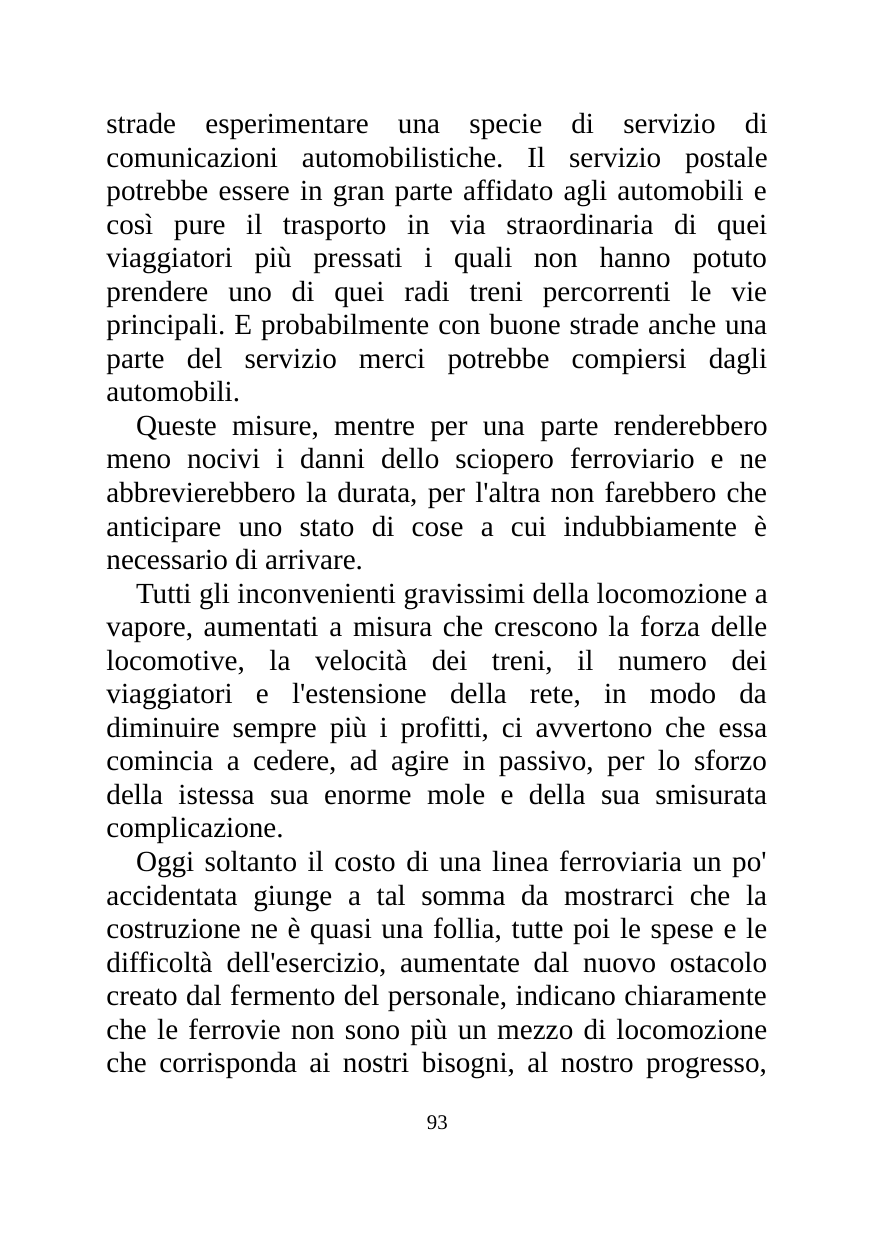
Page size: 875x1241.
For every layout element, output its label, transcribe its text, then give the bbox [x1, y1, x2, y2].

text Tutti gli inconvenienti gravissimi della locomozione a vapore, aumentati a misura che crescono la forza delle locomotive, la velocità dei treni, il numero dei viaggiatori e l'estensione della rete, in modo da diminuire sempre più i profitti, ci avvertono che essa comincia a cedere, ad agire in passivo, per lo sforzo della istessa sua enorme mole e della sua smisurata complicazione. [106, 576, 768, 844]
text Oggi soltanto il costo di una linea ferroviaria un po' accidentata giunge a tal somma da mostrarci che la costruzione ne è quasi una follia, tutte poi le spese e le difficoltà dell'esercizio, aumentate dal nuovo ostacolo creato dal fermento del personale, indicano chiaramente che le ferrovie non sono più un mezzo di locomozione che corrisponda ai nostri bisogni, al nostro progresso, [106, 844, 768, 1079]
text strade esperimentare una specie di servizio di comunicazioni automobilistiche. Il servizio postale potrebbe essere in gran parte affidato agli automobili e così pure il trasporto in via straordinaria di quei viaggiatori più pressati i quali non hanno potuto prendere uno di quei radi treni percorrenti le vie principali. E probabilmente con buone strade anche una parte del servizio merci potrebbe compiersi dagli automobili. [106, 106, 768, 408]
text Queste misure, mentre per una parte renderebbero meno nocivi i danni dello sciopero ferroviario e ne abbrevierebbero la durata, per l'altra non farebbero che anticipare uno stato di cose a cui indubbiamente è necessario di arrivare. [106, 408, 768, 576]
